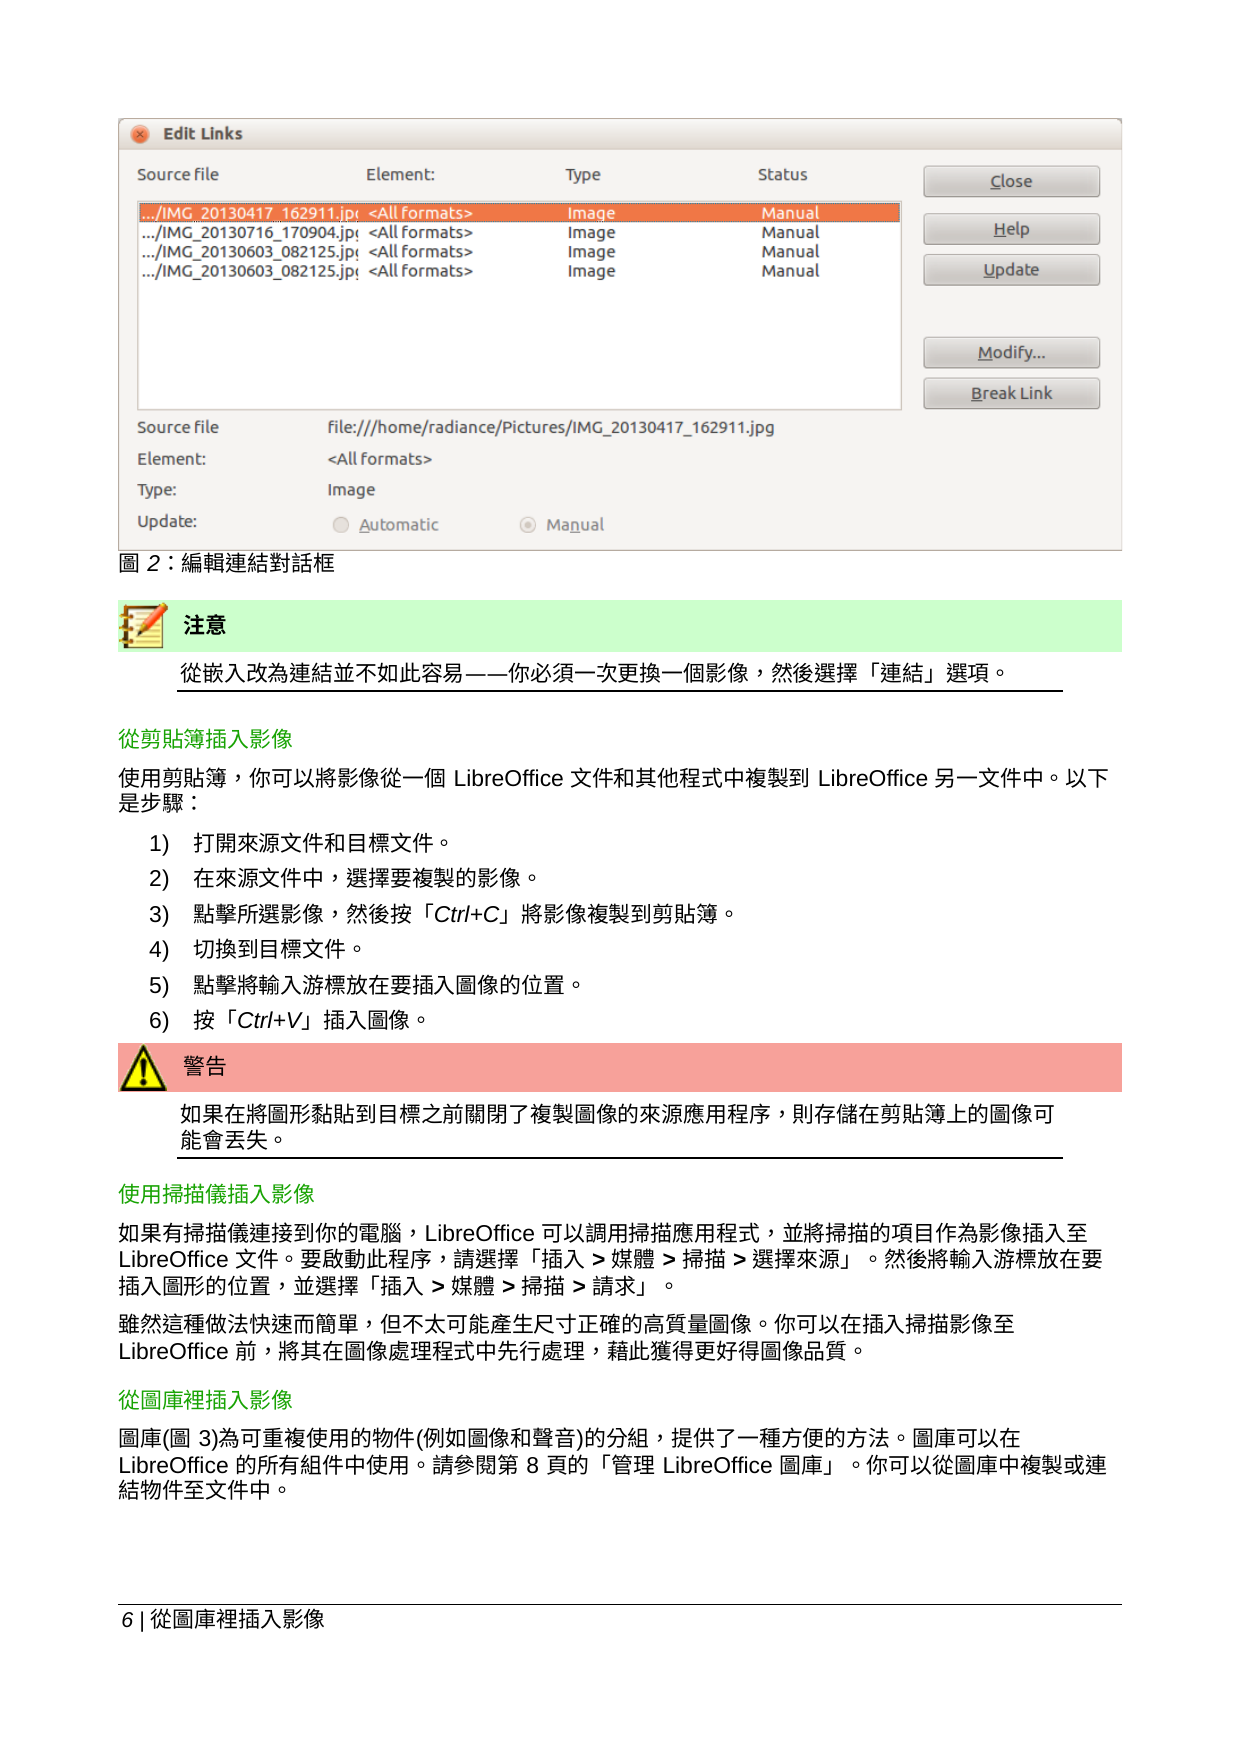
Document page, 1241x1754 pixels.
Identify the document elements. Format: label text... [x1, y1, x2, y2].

text 圖庫(圖 3)為可重複使用的物件(例如圖像和聲音)的分組，提供了一種方便的方法。圖庫可以在 LibreOffice 的所有組件中使用。請參閱第 8 頁的「管理 LibreOffice 圖庫」。你可以從圖庫中複製或連結物件至文件中。 [118, 1425, 1122, 1504]
text 從嵌入改為連結並不如此容易——你必須一次更換一個影像，然後選擇「連結」選項。 [177, 658, 1063, 690]
subtitle 警告 [118, 1043, 1122, 1092]
picture [118, 118, 1123, 551]
text 雖然這種做法快速而簡單，但不太可能產生尺寸正確的高質量圖像。你可以在插入掃描影像至 LibreOffice 前，將其在圖像處理程式中先行處理，藉此獲得更好得圖像品質。 [118, 1312, 1122, 1364]
text 如果有掃描儀連接到你的電腦，LibreOffice 可以調用掃描應用程式，並將掃描的項目作為影像插入至 LibreOffice 文件。要啟動此程序，請選擇「插入 > 媒體 > 掃描 > 選擇來源」。然後將輸入游標放在要插入圖形的位置，並選擇「插入 > 媒體 > 掃描 > 請求」。 [118, 1219, 1122, 1299]
list 在來源文件中，選擇要複製的影像。 [169, 865, 1122, 892]
subtitle 從圖庫裡插入影像 [118, 1388, 1122, 1413]
list 按「Ctrl+V」插入圖像。 [169, 1007, 1122, 1034]
list 點擊所選影像，然後按「Ctrl+C」將影像複製到剪貼簿。 [169, 901, 1122, 927]
list 切換到目標文件。 [169, 936, 1122, 963]
subtitle 注意 [118, 600, 1122, 652]
subtitle 使用掃描儀插入影像 [118, 1182, 1122, 1208]
text 如果在將圖形黏貼到目標之前關閉了複製圖像的來源應用程序，則存儲在剪貼簿上的圖像可能會丟失。 [177, 1099, 1063, 1157]
subtitle 從剪貼簿插入影像 [118, 727, 1122, 753]
list 點擊將輸入游標放在要插入圖像的位置。 [169, 972, 1122, 998]
picture [119, 1043, 167, 1091]
list 打開來源文件和目標文件。 [169, 829, 1122, 856]
list 使用剪貼簿，你可以將影像從一個 LibreOffice 文件和其他程式中複製到 LibreOffice 另一文件中。以下是步驟： [118, 765, 1122, 817]
picture [119, 601, 170, 652]
text 圖 2：編輯連結對話框 [118, 551, 1122, 577]
